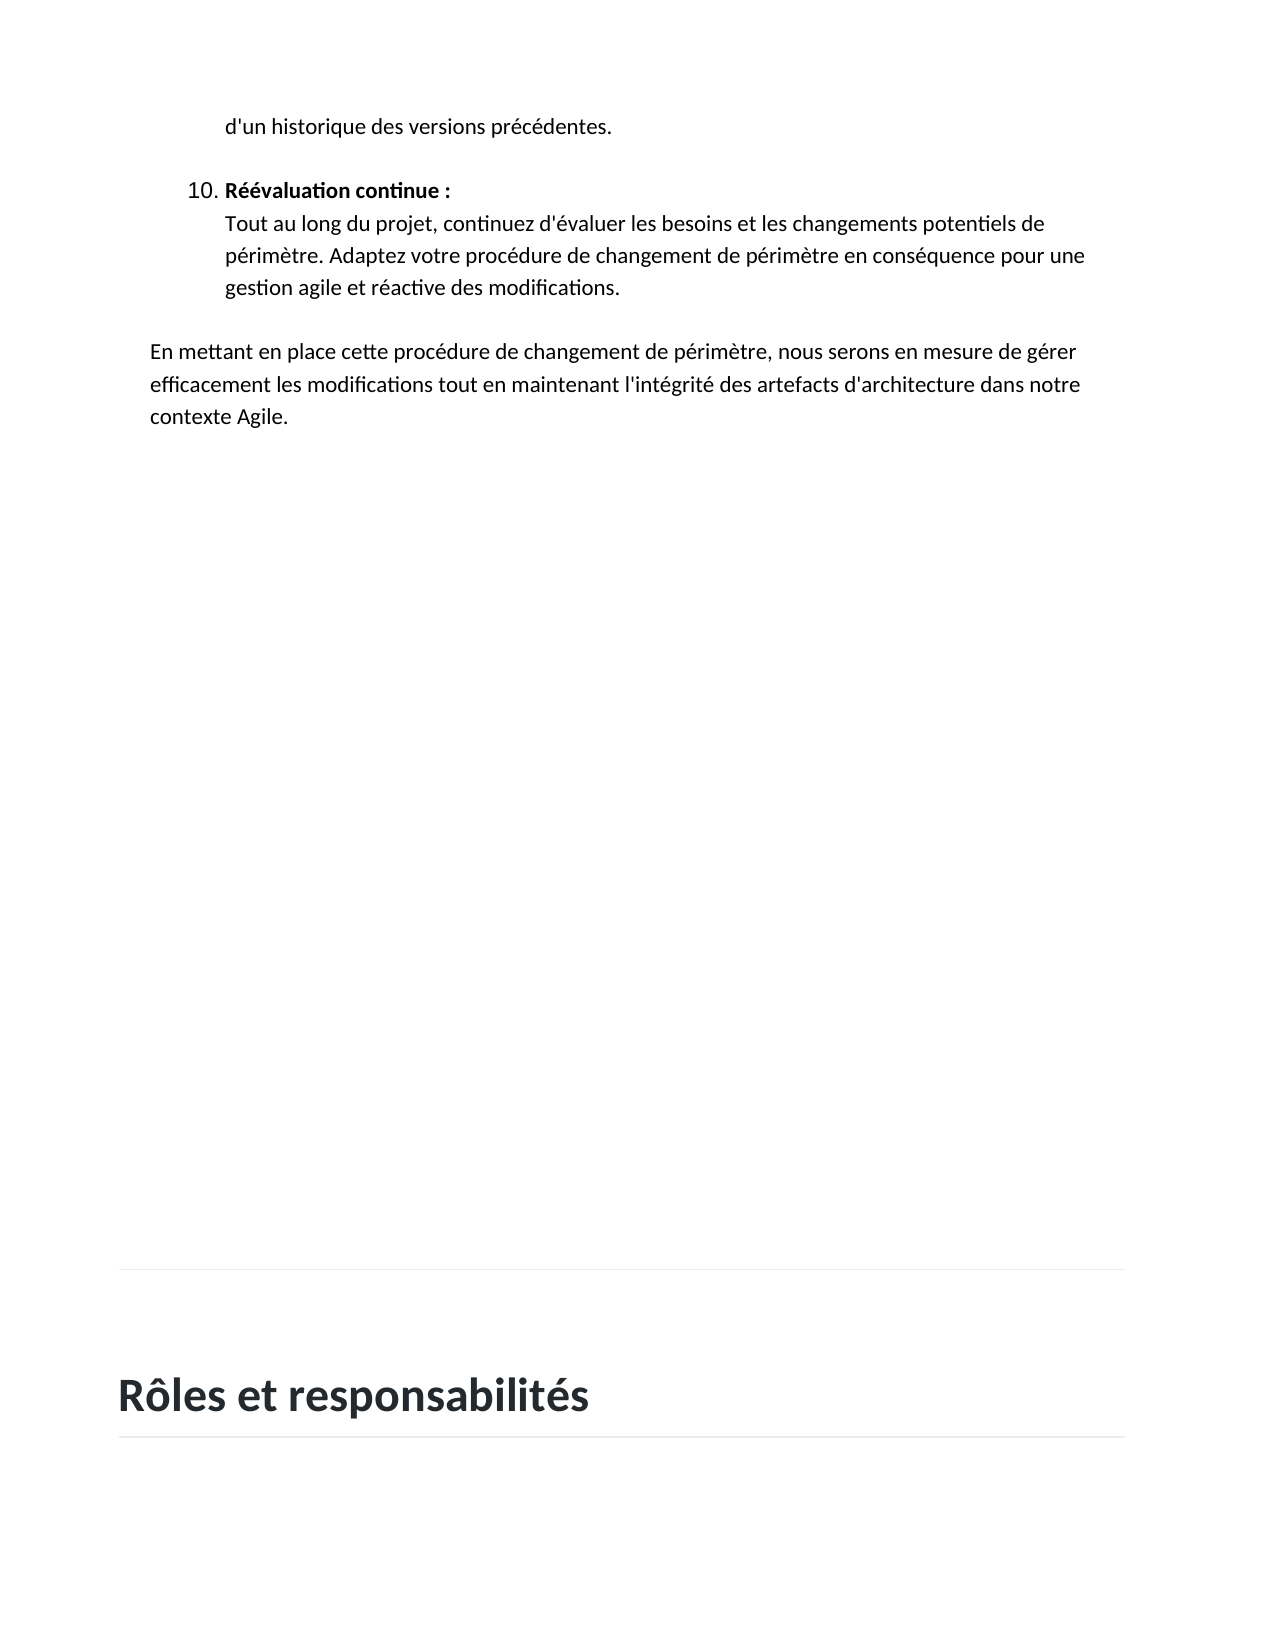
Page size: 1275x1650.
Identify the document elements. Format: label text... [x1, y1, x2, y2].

subtitle Rôles et responsabilités [119, 1365, 1125, 1436]
list Réévaluation continue : [187, 177, 1125, 204]
text Tout au long du projet, continuez d'évaluer les besoins et les changements potentiels de périmètre. Adaptez votre procédure de changement de périmètre en conséquence pour une gestion agile et réactive des modifications. [225, 209, 1125, 301]
text En mettant en place cette procédure de changement de périmètre, nous serons en mesure de gérer efficacement les modifications tout en maintenant l'intégrité des artefacts d'architecture dans notre contexte Agile. [150, 337, 1125, 430]
text d'un historique des versions précédentes. [225, 112, 1125, 140]
